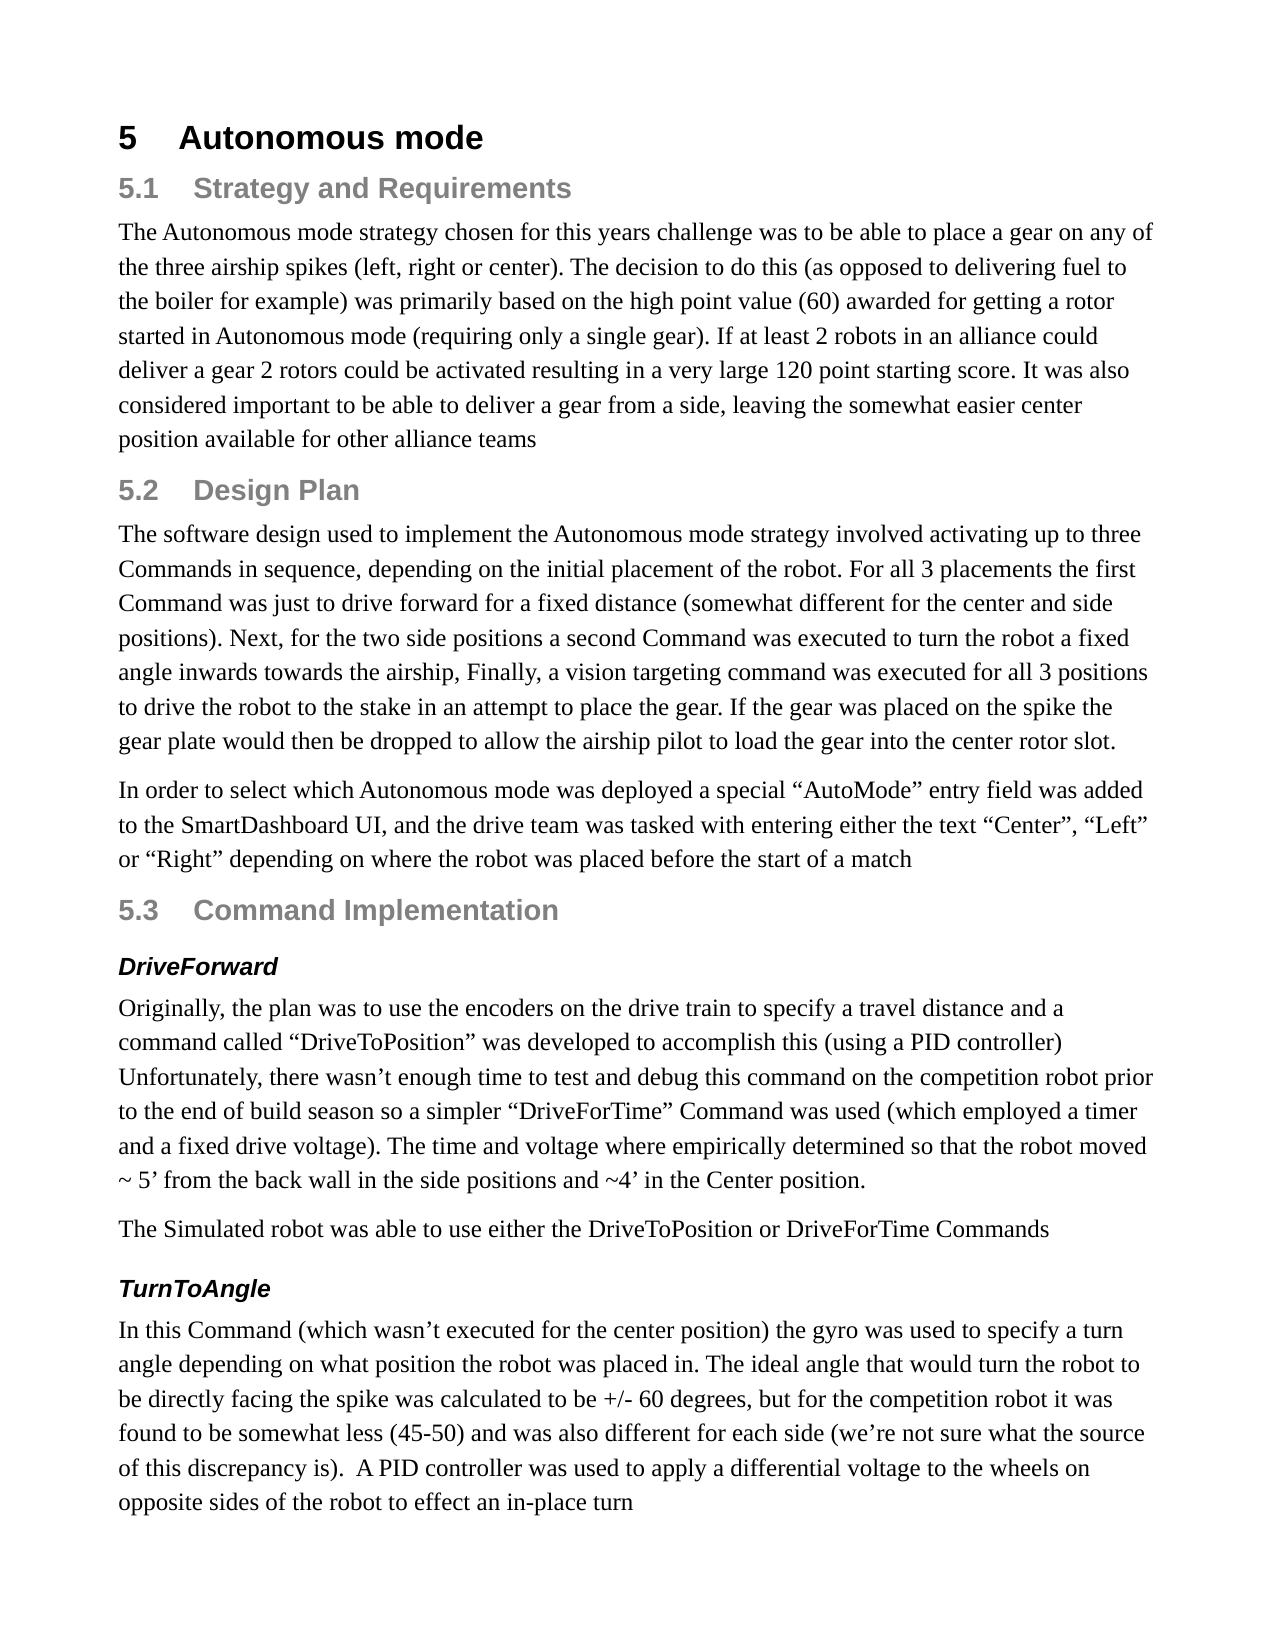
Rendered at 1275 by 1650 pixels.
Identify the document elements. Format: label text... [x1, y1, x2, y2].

subtitle TurnToAngle [118, 1274, 1157, 1302]
text In order to select which Autonomous mode was deployed a special “AutoMode” entry field was added to the SmartDashboard UI, and the drive team was tasked with entering either the text “Center”, “Left” or “Right” depending on where the robot was placed before the start of a match [118, 775, 1157, 873]
subtitle DriveForward [118, 952, 1157, 980]
text Originally, the plan was to use the encoders on the drive train to specify a travel distance and a command called “DriveToPosition” was developed to accomplish this (using a PID controller) Unfortunately, there wasn’t enough time to test and debug this command on the competition robot prior to the end of build season so a simpler “DriveForTime” Command was used (which employed a timer and a fixed drive voltage). The time and voltage where empirically determined so that the robot moved ~ 5’ from the back wall in the side positions and ~4’ in the Center position. [118, 993, 1157, 1194]
text The software design used to implement the Autonomous mode strategy involved activating up to three Commands in sequence, depending on the initial placement of the robot. For all 3 placements the first Command was just to drive forward for a fixed distance (somewhat different for the center and side positions). Next, for the two side positions a second Command was executed to turn the robot a fixed angle inwards towards the airship, Finally, a vision targeting command was executed for all 3 positions to drive the robot to the stake in an attempt to place the gear. If the gear was placed on the spike the gear plate would then be dropped to allow the airship pilot to load the gear into the center rotor slot. [118, 519, 1157, 755]
subtitle Design Plan [118, 473, 1157, 507]
subtitle Autonomous mode [118, 118, 1157, 157]
subtitle Command Implementation [118, 893, 1157, 927]
text The Autonomous mode strategy chosen for this years challenge was to be able to place a gear on any of the three airship spikes (left, right or center). The decision to do this (as opposed to delivering fuel to the boiler for example) was primarily based on the high point value (60) awarded for getting a rotor started in Autonomous mode (requiring only a single gear). If at least 2 robots in an alliance could deliver a gear 2 rotors could be activated resulting in a very large 120 point starting score. It was also considered important to be able to deliver a gear from a side, leaving the somewhat easier center position available for other alliance teams [118, 217, 1157, 453]
subtitle Strategy and Requirements [118, 171, 1157, 205]
text In this Command (which wasn’t executed for the center position) the gyro was used to specify a turn angle depending on what position the robot was placed in. The ideal angle that would turn the robot to be directly facing the spike was calculated to be +/- 60 degrees, but for the competition robot it was found to be somewhat less (45-50) and was also different for each side (we’re not sure what the source of this discrepancy is). A PID controller was used to apply a differential voltage to the wheels on opposite sides of the robot to effect an in-place turn [118, 1315, 1157, 1516]
text The Simulated robot was able to use either the DriveToPosition or DriveForTime Commands [118, 1214, 1157, 1243]
